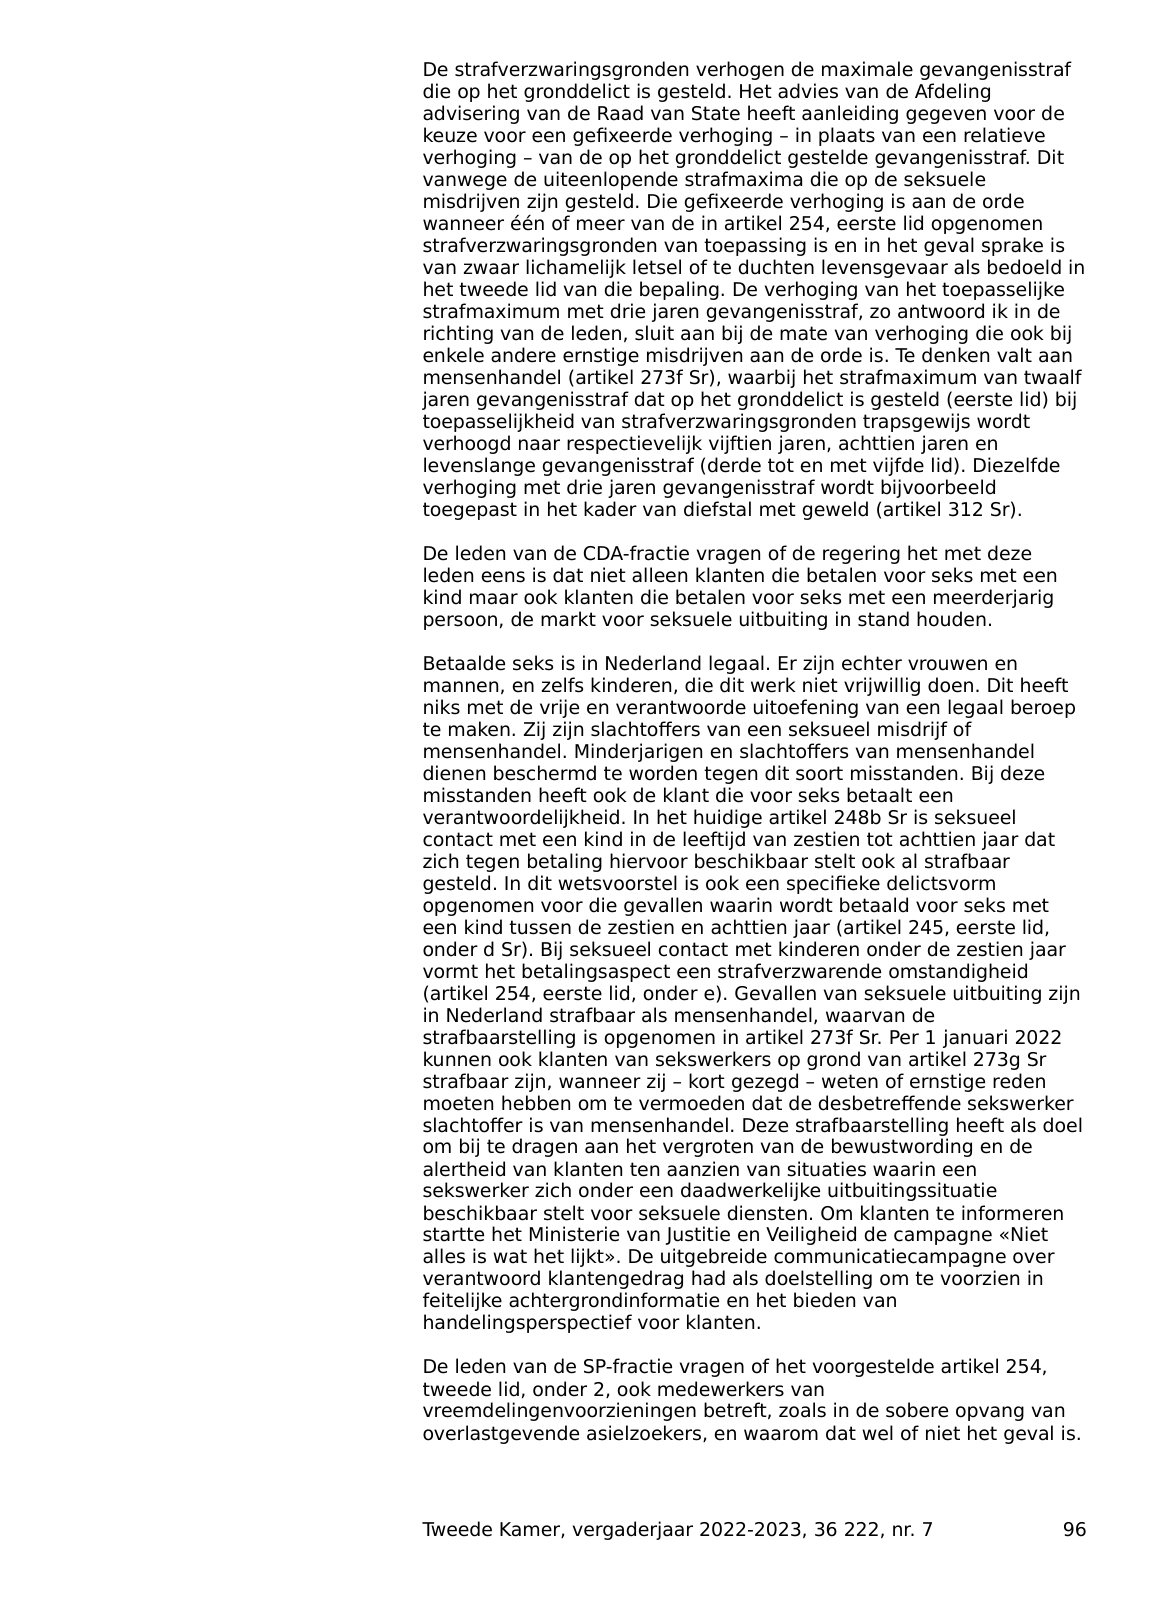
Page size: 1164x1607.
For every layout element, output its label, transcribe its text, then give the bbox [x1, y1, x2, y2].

text Betaalde seks is in Nederland legaal. Er zijn echter vrouwen en mannen, en zelfs kinderen, die dit werk niet vrijwillig doen. Dit heeft niks met de vrije en verantwoorde uitoefening van een legaal beroep te maken. Zij zijn slachtoffers van een seksueel misdrijf of mensenhandel. Minderjarigen en slachtoffers van mensenhandel dienen beschermd te worden tegen dit soort misstanden. Bij deze misstanden heeft ook de klant die voor seks betaalt een verantwoordelijkheid. In het huidige artikel 248b Sr is seksueel contact met een kind in de leeftijd van zestien tot achttien jaar dat zich tegen betaling hiervoor beschikbaar stelt ook al strafbaar gesteld. In dit wetsvoorstel is ook een specifieke delictsvorm opgenomen voor die gevallen waarin wordt betaald voor seks met een kind tussen de zestien en achttien jaar (artikel 245, eerste lid, onder d Sr). Bij seksueel contact met kinderen onder de zestien jaar vormt het betalingsaspect een strafverzwarende omstandigheid (artikel 254, eerste lid, onder e). Gevallen van seksuele uitbuiting zijn in Nederland strafbaar als mensenhandel, waarvan de strafbaarstelling is opgenomen in artikel 273f Sr. Per 1 januari 2022 kunnen ook klanten van sekswerkers op grond van artikel 273g Sr strafbaar zijn, wanneer zij – kort gezegd – weten of ernstige reden moeten hebben om te vermoeden dat de desbetreffende sekswerker slachtoffer is van mensenhandel. Deze strafbaarstelling heeft als doel om bij te dragen aan het vergroten van de bewustwording en de alertheid van klanten ten aanzien van situaties waarin een sekswerker zich onder een daadwerkelijke uitbuitingssituatie beschikbaar stelt voor seksuele diensten. Om klanten te informeren startte het Ministerie van Justitie en Veiligheid de campagne «Niet alles is wat het lijkt». De uitgebreide communicatiecampagne over verantwoord klantengedrag had als doelstelling om te voorzien in feitelijke achtergrondinformatie en het bieden van handelingsperspectief voor klanten. [422, 653, 1087, 1334]
text De leden van de CDA-fractie vragen of de regering het met deze leden eens is dat niet alleen klanten die betalen voor seks met een kind maar ook klanten die betalen voor seks met een meerderjarig persoon, de markt voor seksuele uitbuiting in stand houden. [422, 543, 1087, 631]
text De leden van de SP-fractie vragen of het voorgestelde artikel 254, tweede lid, onder 2, ook medewerkers van vreemdelingenvoorzieningen betreft, zoals in de sobere opvang van overlastgevende asielzoekers, en waarom dat wel of niet het geval is. [422, 1356, 1087, 1444]
text De strafverzwaringsgronden verhogen de maximale gevangenisstraf die op het gronddelict is gesteld. Het advies van de Afdeling advisering van de Raad van State heeft aanleiding gegeven voor de keuze voor een gefixeerde verhoging – in plaats van een relatieve verhoging – van de op het gronddelict gestelde gevangenisstraf. Dit vanwege de uiteenlopende strafmaxima die op de seksuele misdrijven zijn gesteld. Die gefixeerde verhoging is aan de orde wanneer één of meer van de in artikel 254, eerste lid opgenomen strafverzwaringsgronden van toepassing is en in het geval sprake is van zwaar lichamelijk letsel of te duchten levensgevaar als bedoeld in het tweede lid van die bepaling. De verhoging van het toepasselijke strafmaximum met drie jaren gevangenisstraf, zo antwoord ik in de richting van de leden, sluit aan bij de mate van verhoging die ook bij enkele andere ernstige misdrijven aan de orde is. Te denken valt aan mensenhandel (artikel 273f Sr), waarbij het strafmaximum van twaalf jaren gevangenisstraf dat op het gronddelict is gesteld (eerste lid) bij toepasselijkheid van strafverzwaringsgronden trapsgewijs wordt verhoogd naar respectievelijk vijftien jaren, achttien jaren en levenslange gevangenisstraf (derde tot en met vijfde lid). Diezelfde verhoging met drie jaren gevangenisstraf wordt bijvoorbeeld toegepast in het kader van diefstal met geweld (artikel 312 Sr). [422, 59, 1087, 521]
